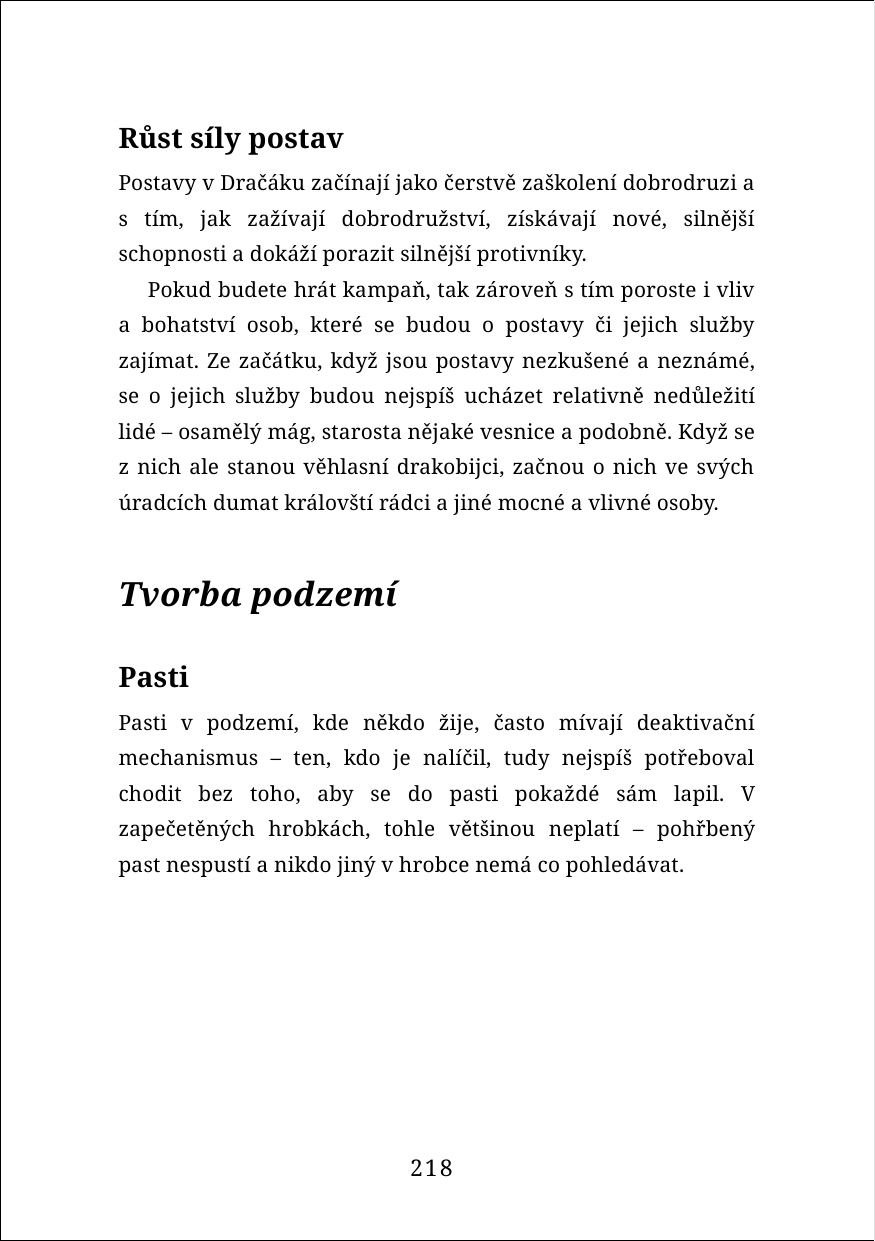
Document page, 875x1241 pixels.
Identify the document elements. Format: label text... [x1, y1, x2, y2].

subtitle Tvorba podzemí [118, 571, 756, 616]
text Pasti v podzemí, kde někdo žije, často mívají deaktivační mechanismus – ten, kdo je nalíčil, tudy nejspíš potřeboval chodit bez toho, aby se do pasti pokaždé sám lapil. V zapečetěných hrobkách, tohle většinou neplatí – pohřbený past nespustí a nikdo jiný v hrobce nemá co pohledávat. [118, 708, 756, 878]
subtitle Pasti [118, 658, 756, 696]
text Postavy v Dračáku začínají jako čerstvě zaškolení dobrodruzi a s tím, jak zažívají dobrodružství, získávají nové, silnější schopnosti a dokáží porazit silnější protivníky. Pokud budete hrát kampaň, tak zároveň s tím poroste i vliv a bohatství osob, které se budou o postavy či jejich služby zajímat. Ze začátku, když jsou postavy nezkušené a neznámé, se o jejich služby budou nejspíš ucházet relativně nedůležití lidé – osamělý mág, starosta nějaké vesnice a podobně. Když se z nich ale stanou věhlasní drakobijci, začnou o nich ve svých úradcích dumat královští rádci a jiné mocné a vlivné osoby. [118, 168, 756, 516]
subtitle Růst síly postav [118, 118, 756, 157]
